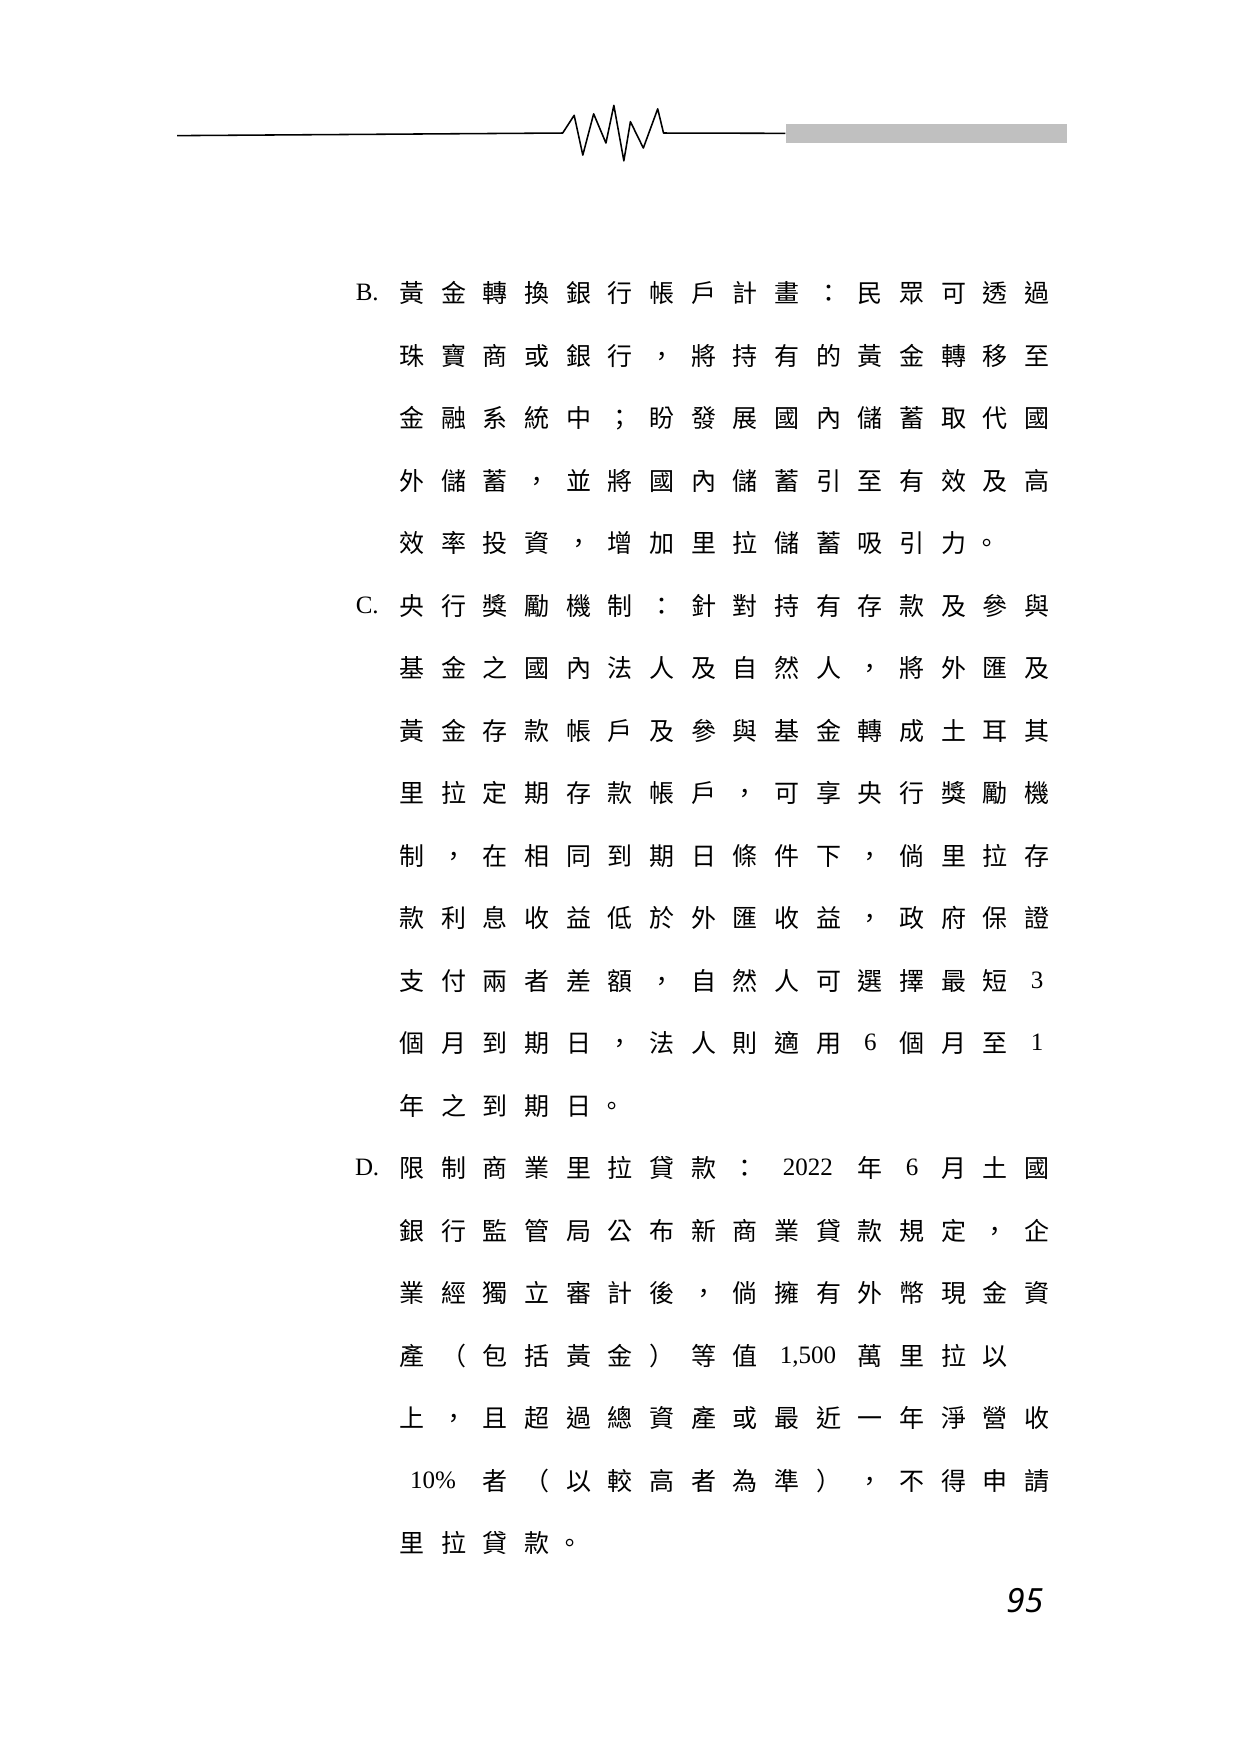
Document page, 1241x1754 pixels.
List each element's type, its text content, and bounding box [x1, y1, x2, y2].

text C. 央行獎勵機制：針對持有存款及參與基金之國內法人及自然人，將外匯及黃金存款帳戶及參與基金轉成土耳其里拉定期存款帳戶，可享央行獎勵機制，在相同到期日條件下，倘里拉存款利息收益低於外匯收益，政府保證支付兩者差額，自然人可選擇最短3個月到期日，法人則適用6個月至1年之到期日。 [342, 563, 1058, 1125]
text D. 限制商業里拉貸款：2022年6月土國銀行監管局公布新商業貸款規定，企業經獨立審計後，倘擁有外幣現金資產（包括黃金）等值1,500萬里拉以上，且超過總資產或最近一年淨營收10%者（以較高者為準），不得申請里拉貸款。 [342, 1125, 1058, 1563]
text B. 黃金轉換銀行帳戶計畫：民眾可透過珠寶商或銀行，將持有的黃金轉移至金融系統中；盼發展國內儲蓄取代國外儲蓄，並將國內儲蓄引至有效及高效率投資，增加里拉儲蓄吸引力。 [342, 250, 1058, 563]
